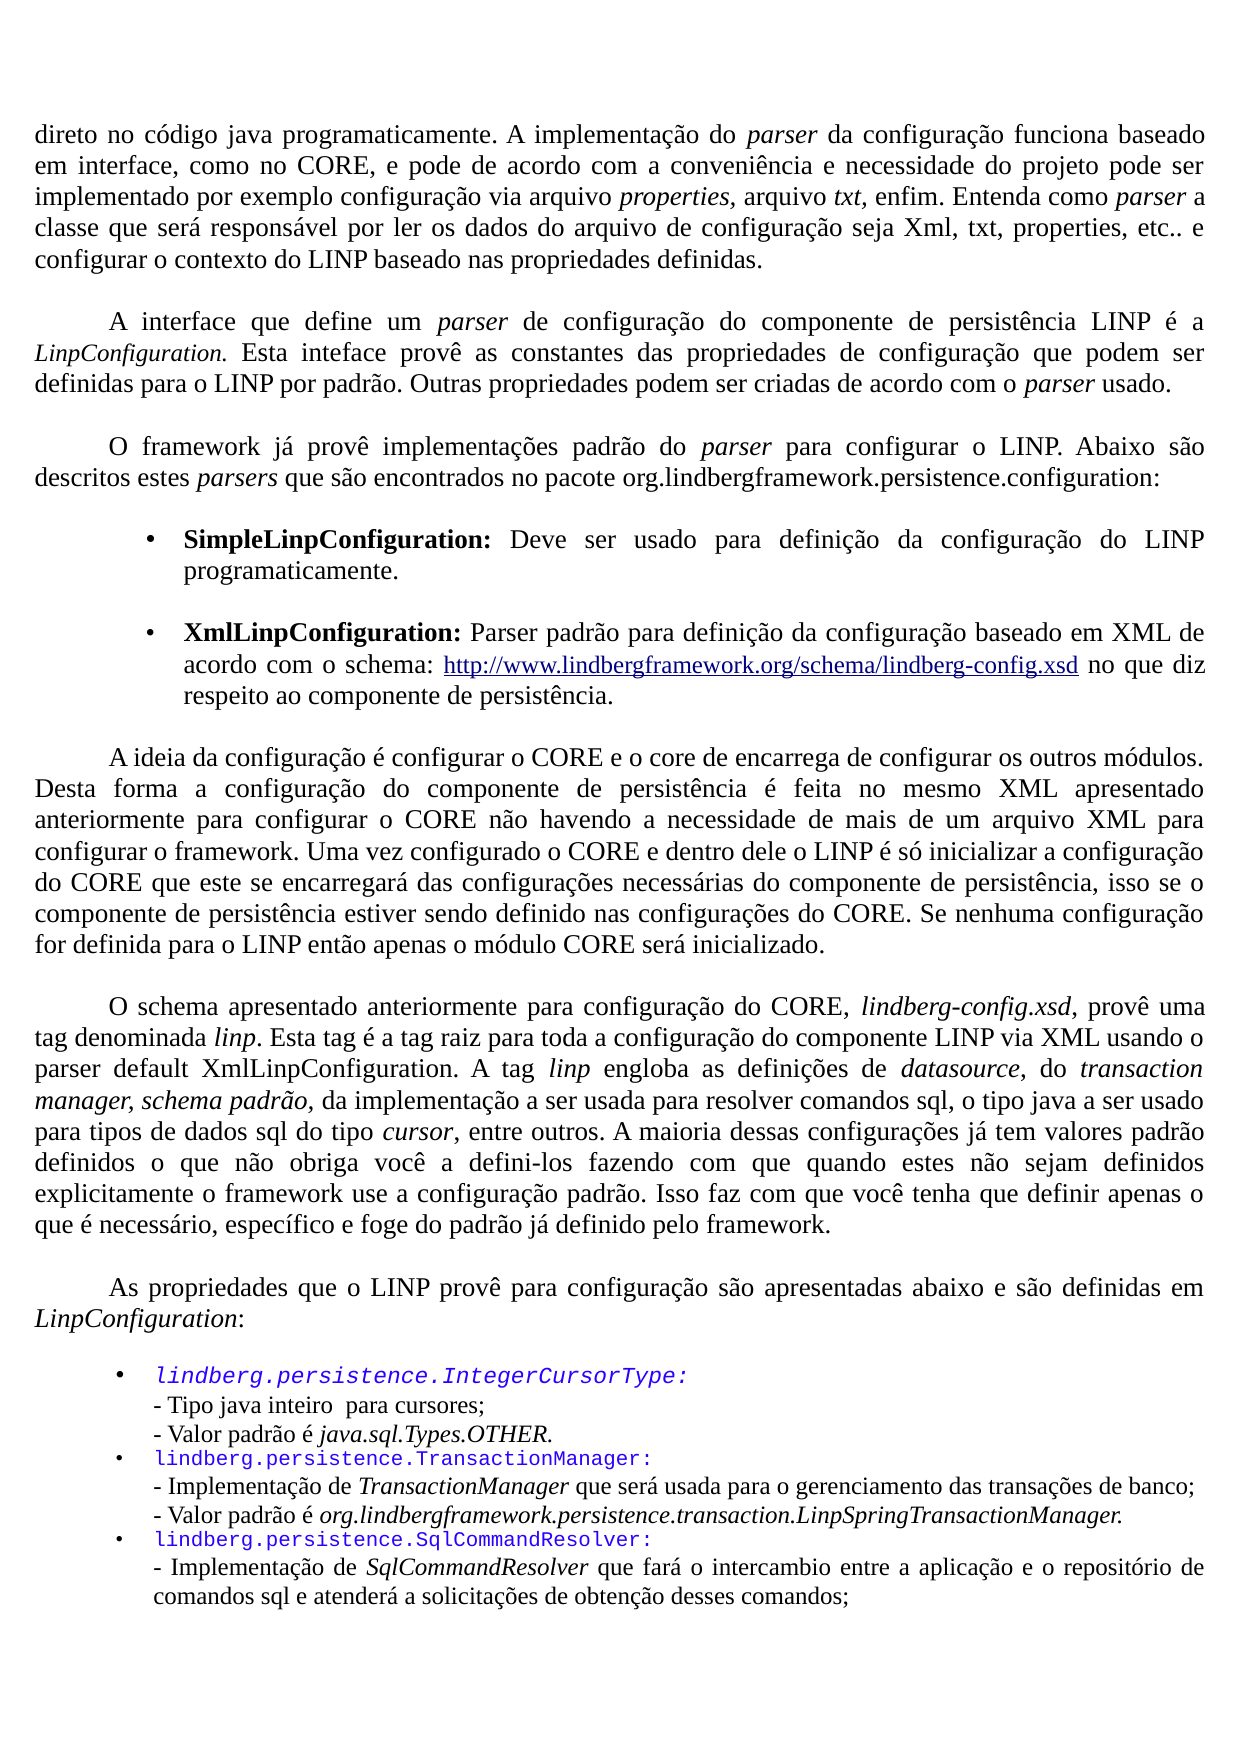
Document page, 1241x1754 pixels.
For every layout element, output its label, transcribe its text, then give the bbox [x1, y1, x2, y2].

text A ideia da configuração é configurar o CORE e o core de encarrega de configurar os outros módulos. Desta forma a configuração do componente de persistência é feita no mesmo XML apresentado anteriormente para configurar o CORE não havendo a necessidade de mais de um arquivo XML para configurar o framework. Uma vez configurado o CORE e dentro dele o LINP é só inicializar a configuração do CORE que este se encarregará das configurações necessárias do componente de persistência, isso se o componente de persistência estiver sendo definido nas configurações do CORE. Se nenhuma configuração for definida para o LINP então apenas o módulo CORE será inicializado. [34, 741, 1206, 959]
list - Implementação de SqlCommandResolver que fará o intercambio entre a aplicação e o repositório de comandos sql e atenderá a solicitações de obtenção desses comandos; [116, 1552, 1206, 1610]
text A interface que define um parser de configuração do componente de persistência LINP é a LinpConfiguration. Esta inteface provê as constantes das propriedades de configuração que podem ser definidas para o LINP por padrão. Outras propriedades podem ser criadas de acordo com o parser usado. [34, 305, 1206, 398]
list lindberg.persistence.IntegerCursorType: [116, 1364, 1206, 1390]
text O framework já provê implementações padrão do parser para configurar o LINP. Abaixo são descritos estes parsers que são encontrados no pacote org.lindbergframework.persistence.configuration: [34, 429, 1206, 492]
list lindberg.persistence.TransactionManager: [116, 1447, 1206, 1471]
text O schema apresentado anteriormente para configuração do CORE, lindberg-config.xsd, provê uma tag denominada linp. Esta tag é a tag raiz para toda a configuração do componente LINP via XML usando o parser default XmlLinpConfiguration. A tag linp engloba as definições de datasource, do transaction manager, schema padrão, da implementação a ser usada para resolver comandos sql, o tipo java a ser usado para tipos de dados sql do tipo cursor, entre outros. A maioria dessas configurações já tem valores padrão definidos o que não obriga você a defini-los fazendo com que quando estes não sejam definidos explicitamente o framework use a configuração padrão. Isso faz com que você tenha que definir apenas o que é necessário, específico e foge do padrão já definido pelo framework. [34, 990, 1206, 1239]
list - Implementação de TransactionManager que será usada para o gerenciamento das transações de banco; [116, 1471, 1206, 1500]
list - Valor padrão é java.sql.Types.OTHER. [116, 1419, 1206, 1447]
list SimpleLinpConfiguration: Deve ser usado para definição da configuração do LINP programaticamente. [146, 523, 1206, 585]
list lindberg.persistence.SqlCommandResolver: [116, 1529, 1206, 1552]
list XmlLinpConfiguration: Parser padrão para definição da configuração baseado em XML de acordo com o schema: http://www.lindbergframework.org/schema/lindberg-config.xsd no que diz respeito ao componente de persistência. [146, 617, 1206, 710]
text As propriedades que o LINP provê para configuração são apresentadas abaixo e são definidas em LinpConfiguration: [34, 1271, 1206, 1333]
list - Tipo java inteiro para cursores; [116, 1390, 1206, 1419]
list - Valor padrão é org.lindbergframework.persistence.transaction.LinpSpringTransactionManager. [116, 1500, 1206, 1529]
text direto no código java programaticamente. A implementação do parser da configuração funciona baseado em interface, como no CORE, e pode de acordo com a conveniência e necessidade do projeto pode ser implementado por exemplo configuração via arquivo properties, arquivo txt, enfim. Entenda como parser a classe que será responsável por ler os dados do arquivo de configuração seja Xml, txt, properties, etc.. e configurar o contexto do LINP baseado nas propriedades definidas. [34, 118, 1206, 274]
